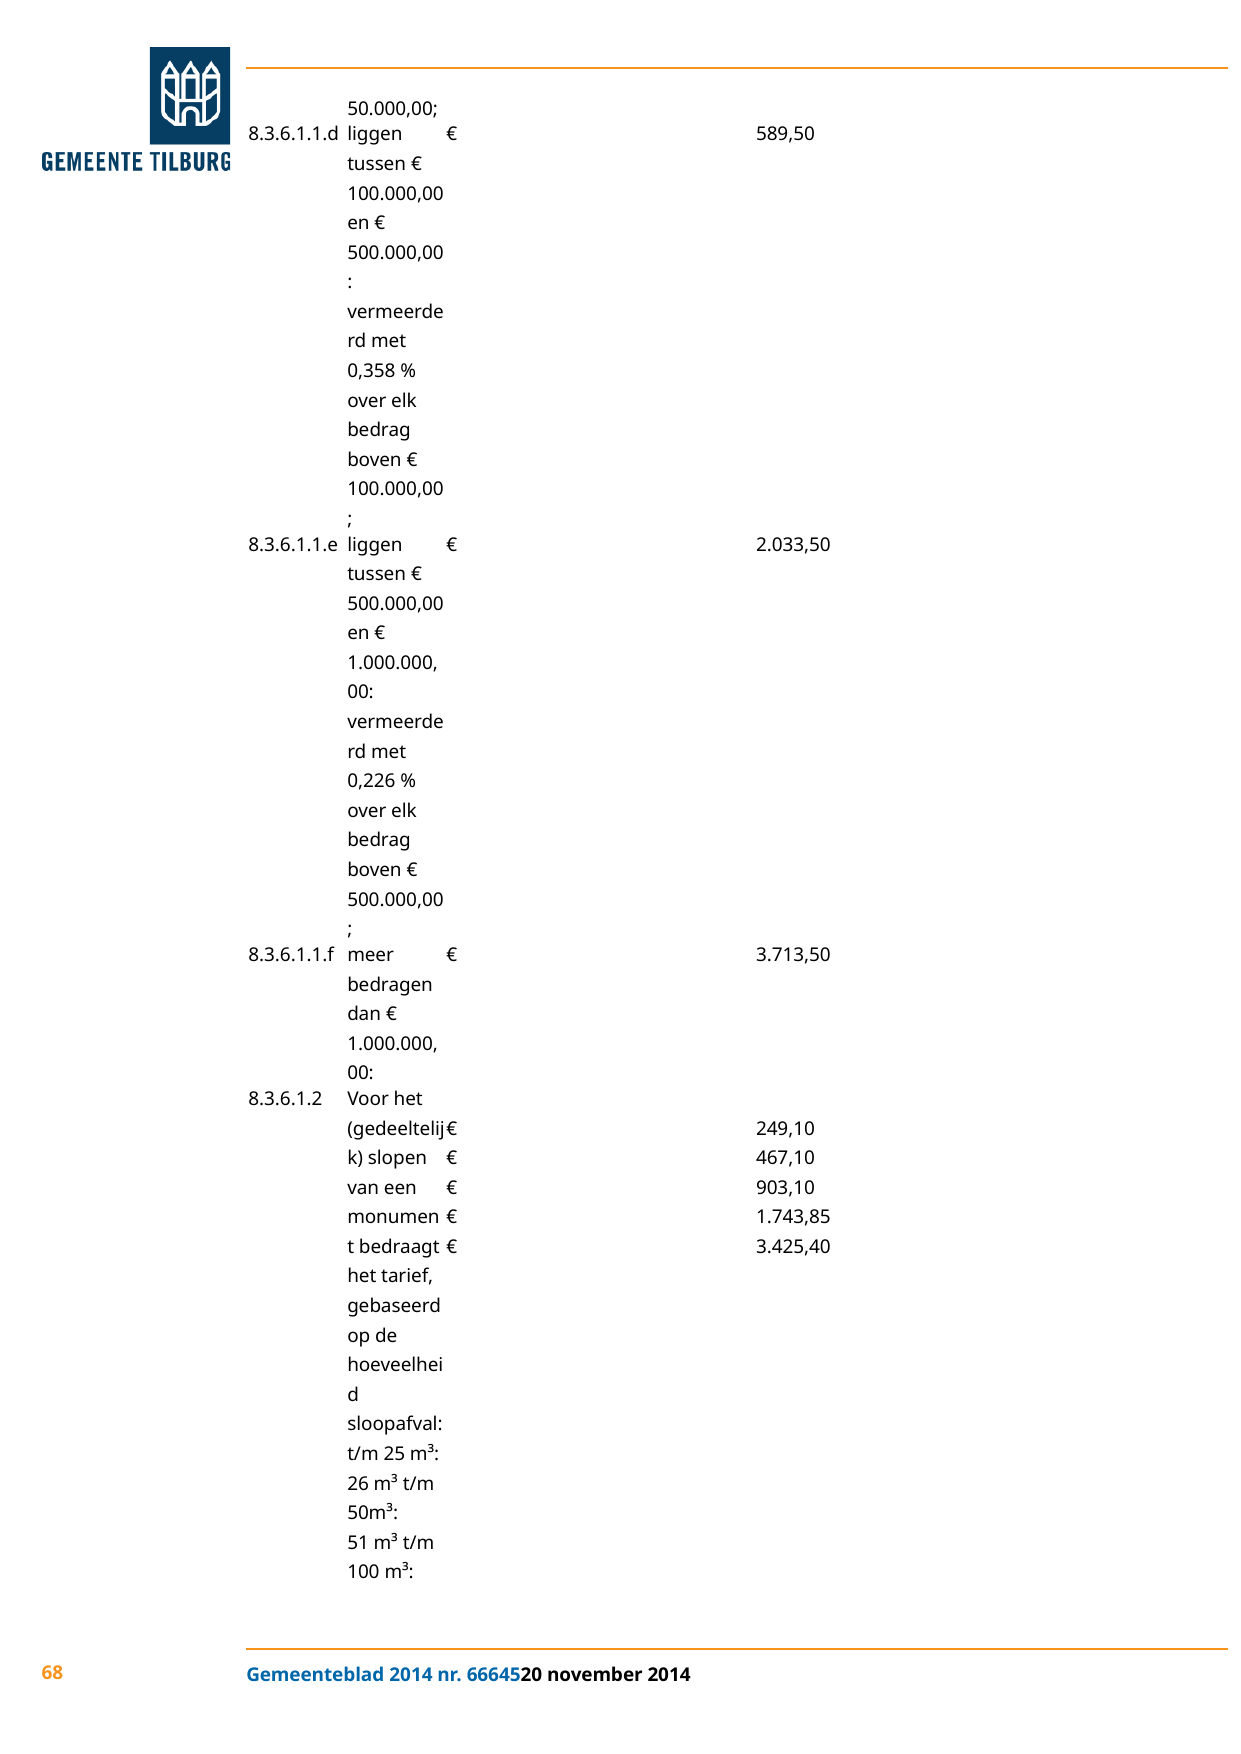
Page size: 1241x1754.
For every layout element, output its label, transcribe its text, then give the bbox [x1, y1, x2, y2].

table_cell liggen tussen € 100.000,00 en € 500.000,00: vermeerderd met 0,358 % over elk bedrag boven € 100.000,00; [347, 121, 446, 531]
table_cell meer bedragen dan € 1.000.000,00: [347, 941, 446, 1085]
table_cell [756, 95, 855, 121]
table_cell € [446, 121, 756, 531]
table_cell Voor het (gedeeltelijk) slopen van een monument bedraagt het tarief, gebaseerd op de hoeveelheid sloopafval: t/m 25 m³: 26 m³ t/m 50m³: 51 m³ t/m 100 m³: [347, 1085, 446, 1584]
table_cell [248, 95, 347, 121]
table_cell 8.3.6.1.1.d [248, 121, 347, 531]
picture [41, 47, 231, 172]
table_cell 3.713,50 [756, 941, 855, 1085]
table_cell 8.3.6.1.1.f [248, 941, 347, 1085]
table_cell € [446, 941, 756, 1085]
table_cell € [446, 531, 756, 941]
table_cell 589,50 [756, 121, 855, 531]
table_cell 50.000,00; [347, 95, 446, 121]
table_cell 2.033,50 [756, 531, 855, 941]
table_cell 249,10 467,10 903,10 1.743,85 3.425,40 [756, 1085, 855, 1584]
table_cell 8.3.6.1.2 [248, 1085, 347, 1584]
table_cell [446, 95, 756, 121]
table_cell 8.3.6.1.1.e [248, 531, 347, 941]
table_cell € € € € € [446, 1085, 756, 1584]
table_cell liggen tussen € 500.000,00 en € 1.000.000,00: vermeerderd met 0,226 % over elk bedrag boven € 500.000,00; [347, 531, 446, 941]
